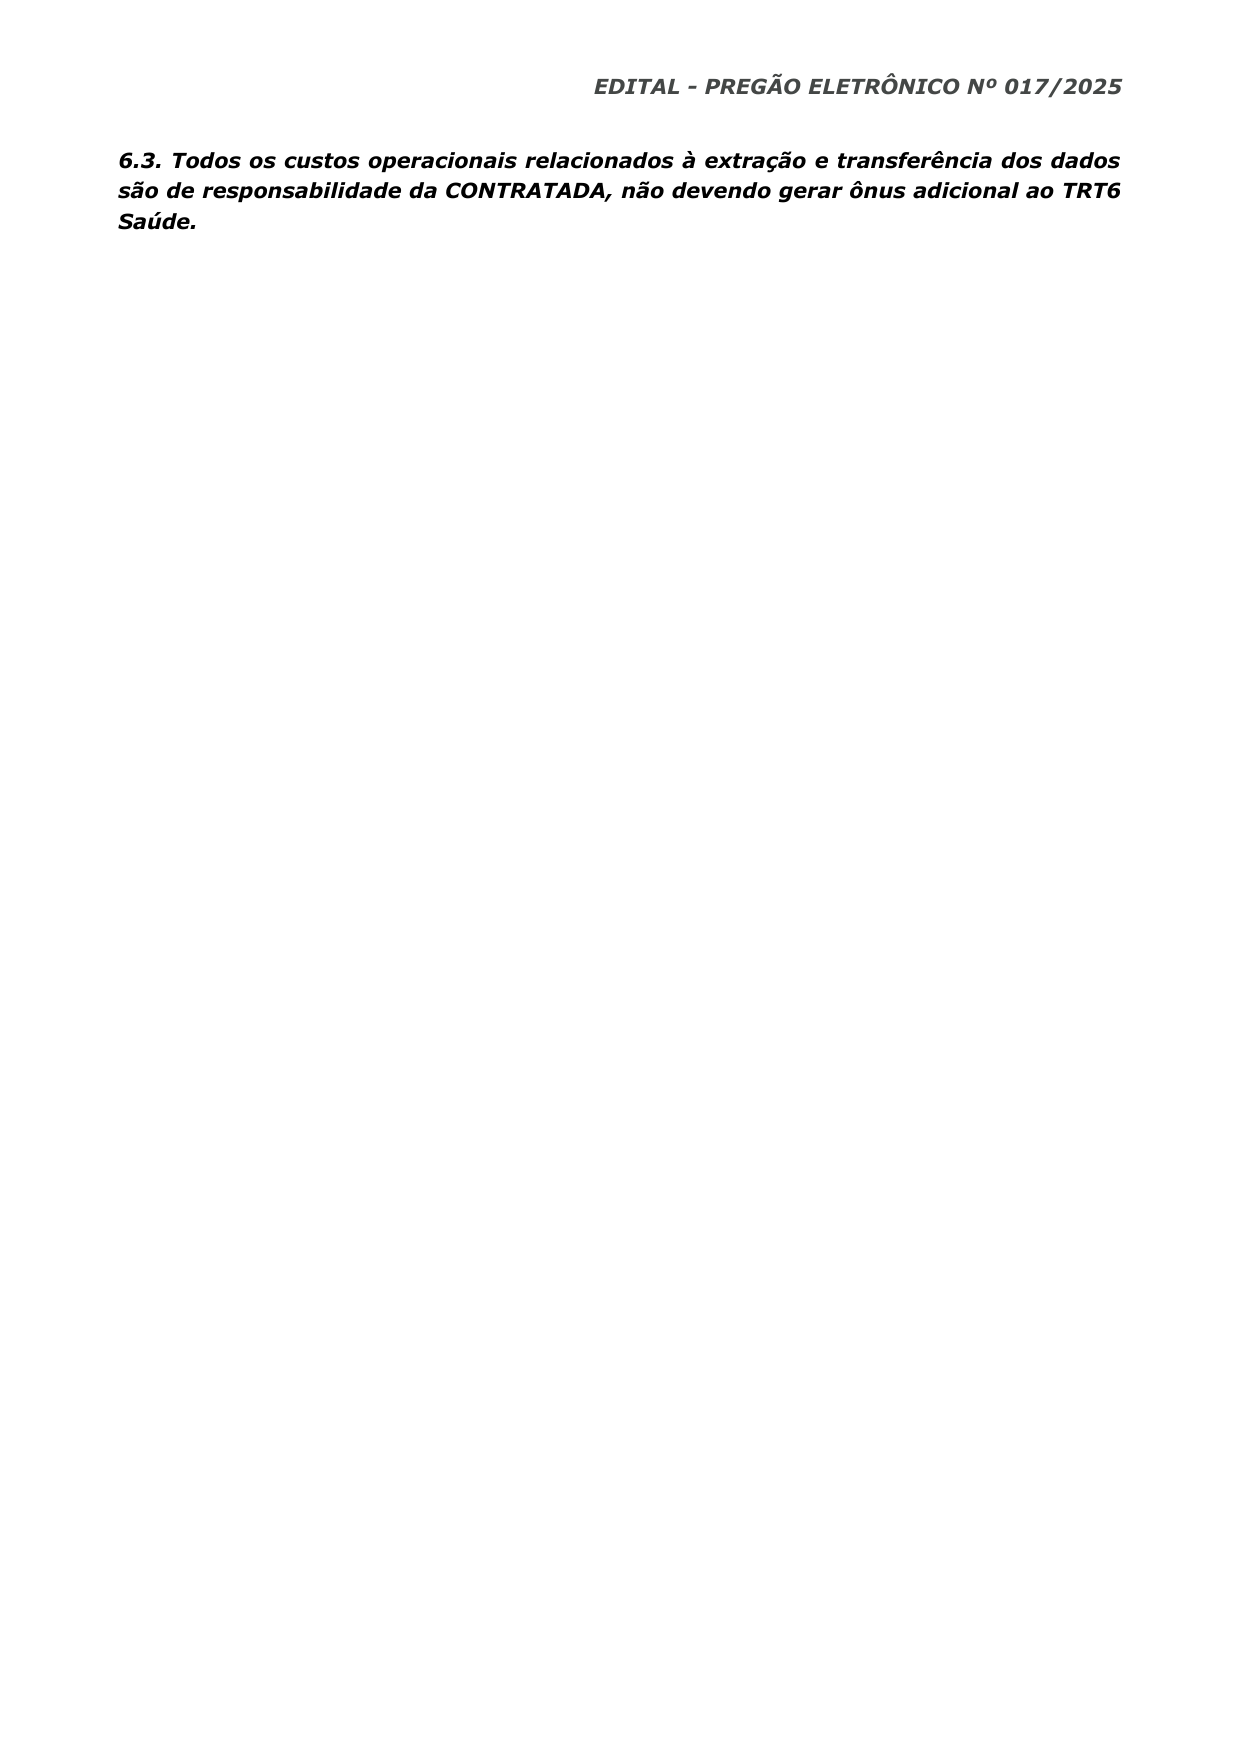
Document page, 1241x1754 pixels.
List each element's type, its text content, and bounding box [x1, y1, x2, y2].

text 6.3. Todos os custos operacionais relacionados à extração e transferência dos dados são de responsabilidade da CONTRATADA, não devendo gerar ônus adicional ao TRT6 Saúde. [118, 148, 1122, 234]
